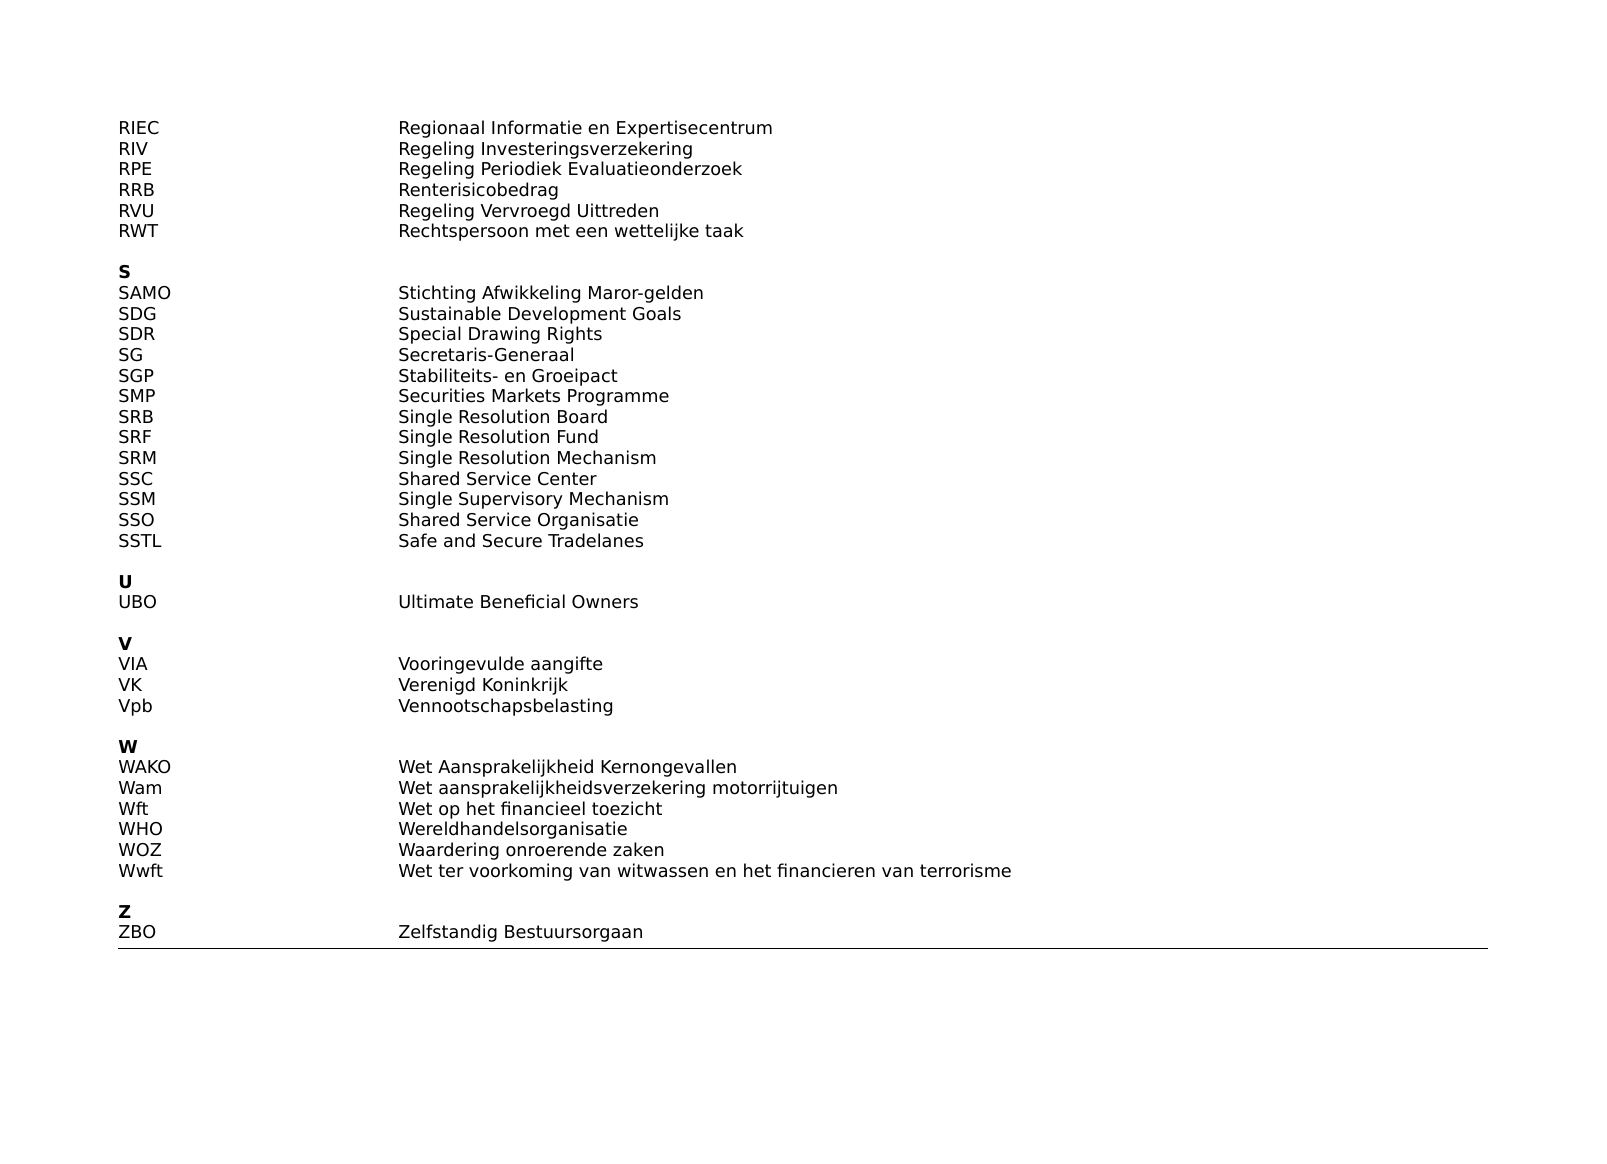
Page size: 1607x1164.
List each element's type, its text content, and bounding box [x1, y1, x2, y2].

table_cell Stichting Afwikkeling Maror-gelden [392, 283, 1488, 304]
table_cell Vennootschapsbelasting [392, 696, 1488, 716]
table_cell Wam [118, 778, 392, 799]
table_cell SGP [118, 366, 392, 386]
table_cell Verenigd Koninkrijk [392, 675, 1488, 696]
table_cell SMP [118, 386, 392, 407]
table_cell [392, 716, 1488, 737]
table_cell SSM [118, 489, 392, 510]
table_cell SRM [118, 448, 392, 469]
table_cell Wereldhandelsorganisatie [392, 819, 1488, 840]
table_cell VIA [118, 654, 392, 675]
table_cell UBO [118, 593, 392, 613]
table_cell Waardering onroerende zaken [392, 840, 1488, 861]
table_cell [118, 613, 392, 634]
table_cell Regeling Investeringsverzekering [392, 139, 1488, 159]
table_cell [118, 716, 392, 737]
table_cell RWT [118, 221, 392, 242]
table_cell SSO [118, 510, 392, 531]
table_cell RIV [118, 139, 392, 159]
table_cell [392, 572, 1488, 592]
table_cell VK [118, 675, 392, 696]
table_cell [392, 902, 1488, 922]
table_cell Safe and Secure Tradelanes [392, 531, 1488, 551]
table_cell Sustainable Development Goals [392, 304, 1488, 324]
table_cell Z [118, 902, 392, 922]
table_cell [118, 881, 392, 902]
table_cell Wet aansprakelijkheidsverzekering motorrijtuigen [392, 778, 1488, 799]
table_cell Zelfstandig Bestuursorgaan [392, 923, 1488, 948]
table_cell U [118, 572, 392, 592]
table_cell W [118, 737, 392, 757]
table_cell Secretaris-Generaal [392, 345, 1488, 366]
table_cell Single Resolution Mechanism [392, 448, 1488, 469]
table_cell WOZ [118, 840, 392, 861]
table_cell Stabiliteits- en Groeipact [392, 366, 1488, 386]
table_cell RPE [118, 159, 392, 180]
table_cell RIEC [118, 118, 392, 139]
table_cell [392, 881, 1488, 902]
table_cell RRB [118, 180, 392, 201]
table_cell Wet Aansprakelijkheid Kernongevallen [392, 758, 1488, 778]
table_cell Ultimate Beneficial Owners [392, 593, 1488, 613]
table_cell Vpb [118, 696, 392, 716]
table_cell ZBO [118, 923, 392, 948]
table_cell S [118, 263, 392, 283]
table_cell Single Supervisory Mechanism [392, 489, 1488, 510]
table_cell V [118, 634, 392, 654]
table_cell [392, 634, 1488, 654]
table_cell Special Drawing Rights [392, 324, 1488, 345]
table_cell Regeling Periodiek Evaluatieonderzoek [392, 159, 1488, 180]
table_cell Wet op het financieel toezicht [392, 799, 1488, 819]
table_cell SAMO [118, 283, 392, 304]
table_cell [392, 613, 1488, 634]
table_cell Wet ter voorkoming van witwassen en het financieren van terrorisme [392, 861, 1488, 881]
table_cell [118, 551, 392, 572]
table_cell Regeling Vervroegd Uittreden [392, 201, 1488, 221]
table_cell [392, 263, 1488, 283]
table_cell Wft [118, 799, 392, 819]
table_cell Single Resolution Board [392, 407, 1488, 427]
table_cell SRB [118, 407, 392, 427]
table_cell [118, 242, 392, 262]
table_cell SRF [118, 428, 392, 448]
table_cell Shared Service Organisatie [392, 510, 1488, 531]
table_cell SDR [118, 324, 392, 345]
table_cell Single Resolution Fund [392, 428, 1488, 448]
table_cell Securities Markets Programme [392, 386, 1488, 407]
table_cell Shared Service Center [392, 469, 1488, 489]
table_cell SSC [118, 469, 392, 489]
table_cell [392, 242, 1488, 262]
table_cell SG [118, 345, 392, 366]
table_cell [392, 737, 1488, 757]
table_cell Vooringevulde aangifte [392, 654, 1488, 675]
table_cell RVU [118, 201, 392, 221]
table_cell WHO [118, 819, 392, 840]
table_cell SDG [118, 304, 392, 324]
table_cell Rechtspersoon met een wettelijke taak [392, 221, 1488, 242]
table_cell [392, 551, 1488, 572]
table_cell SSTL [118, 531, 392, 551]
table_cell WAKO [118, 758, 392, 778]
table_cell Wwft [118, 861, 392, 881]
table_cell Renterisicobedrag [392, 180, 1488, 201]
table_cell Regionaal Informatie en Expertisecentrum [392, 118, 1488, 139]
